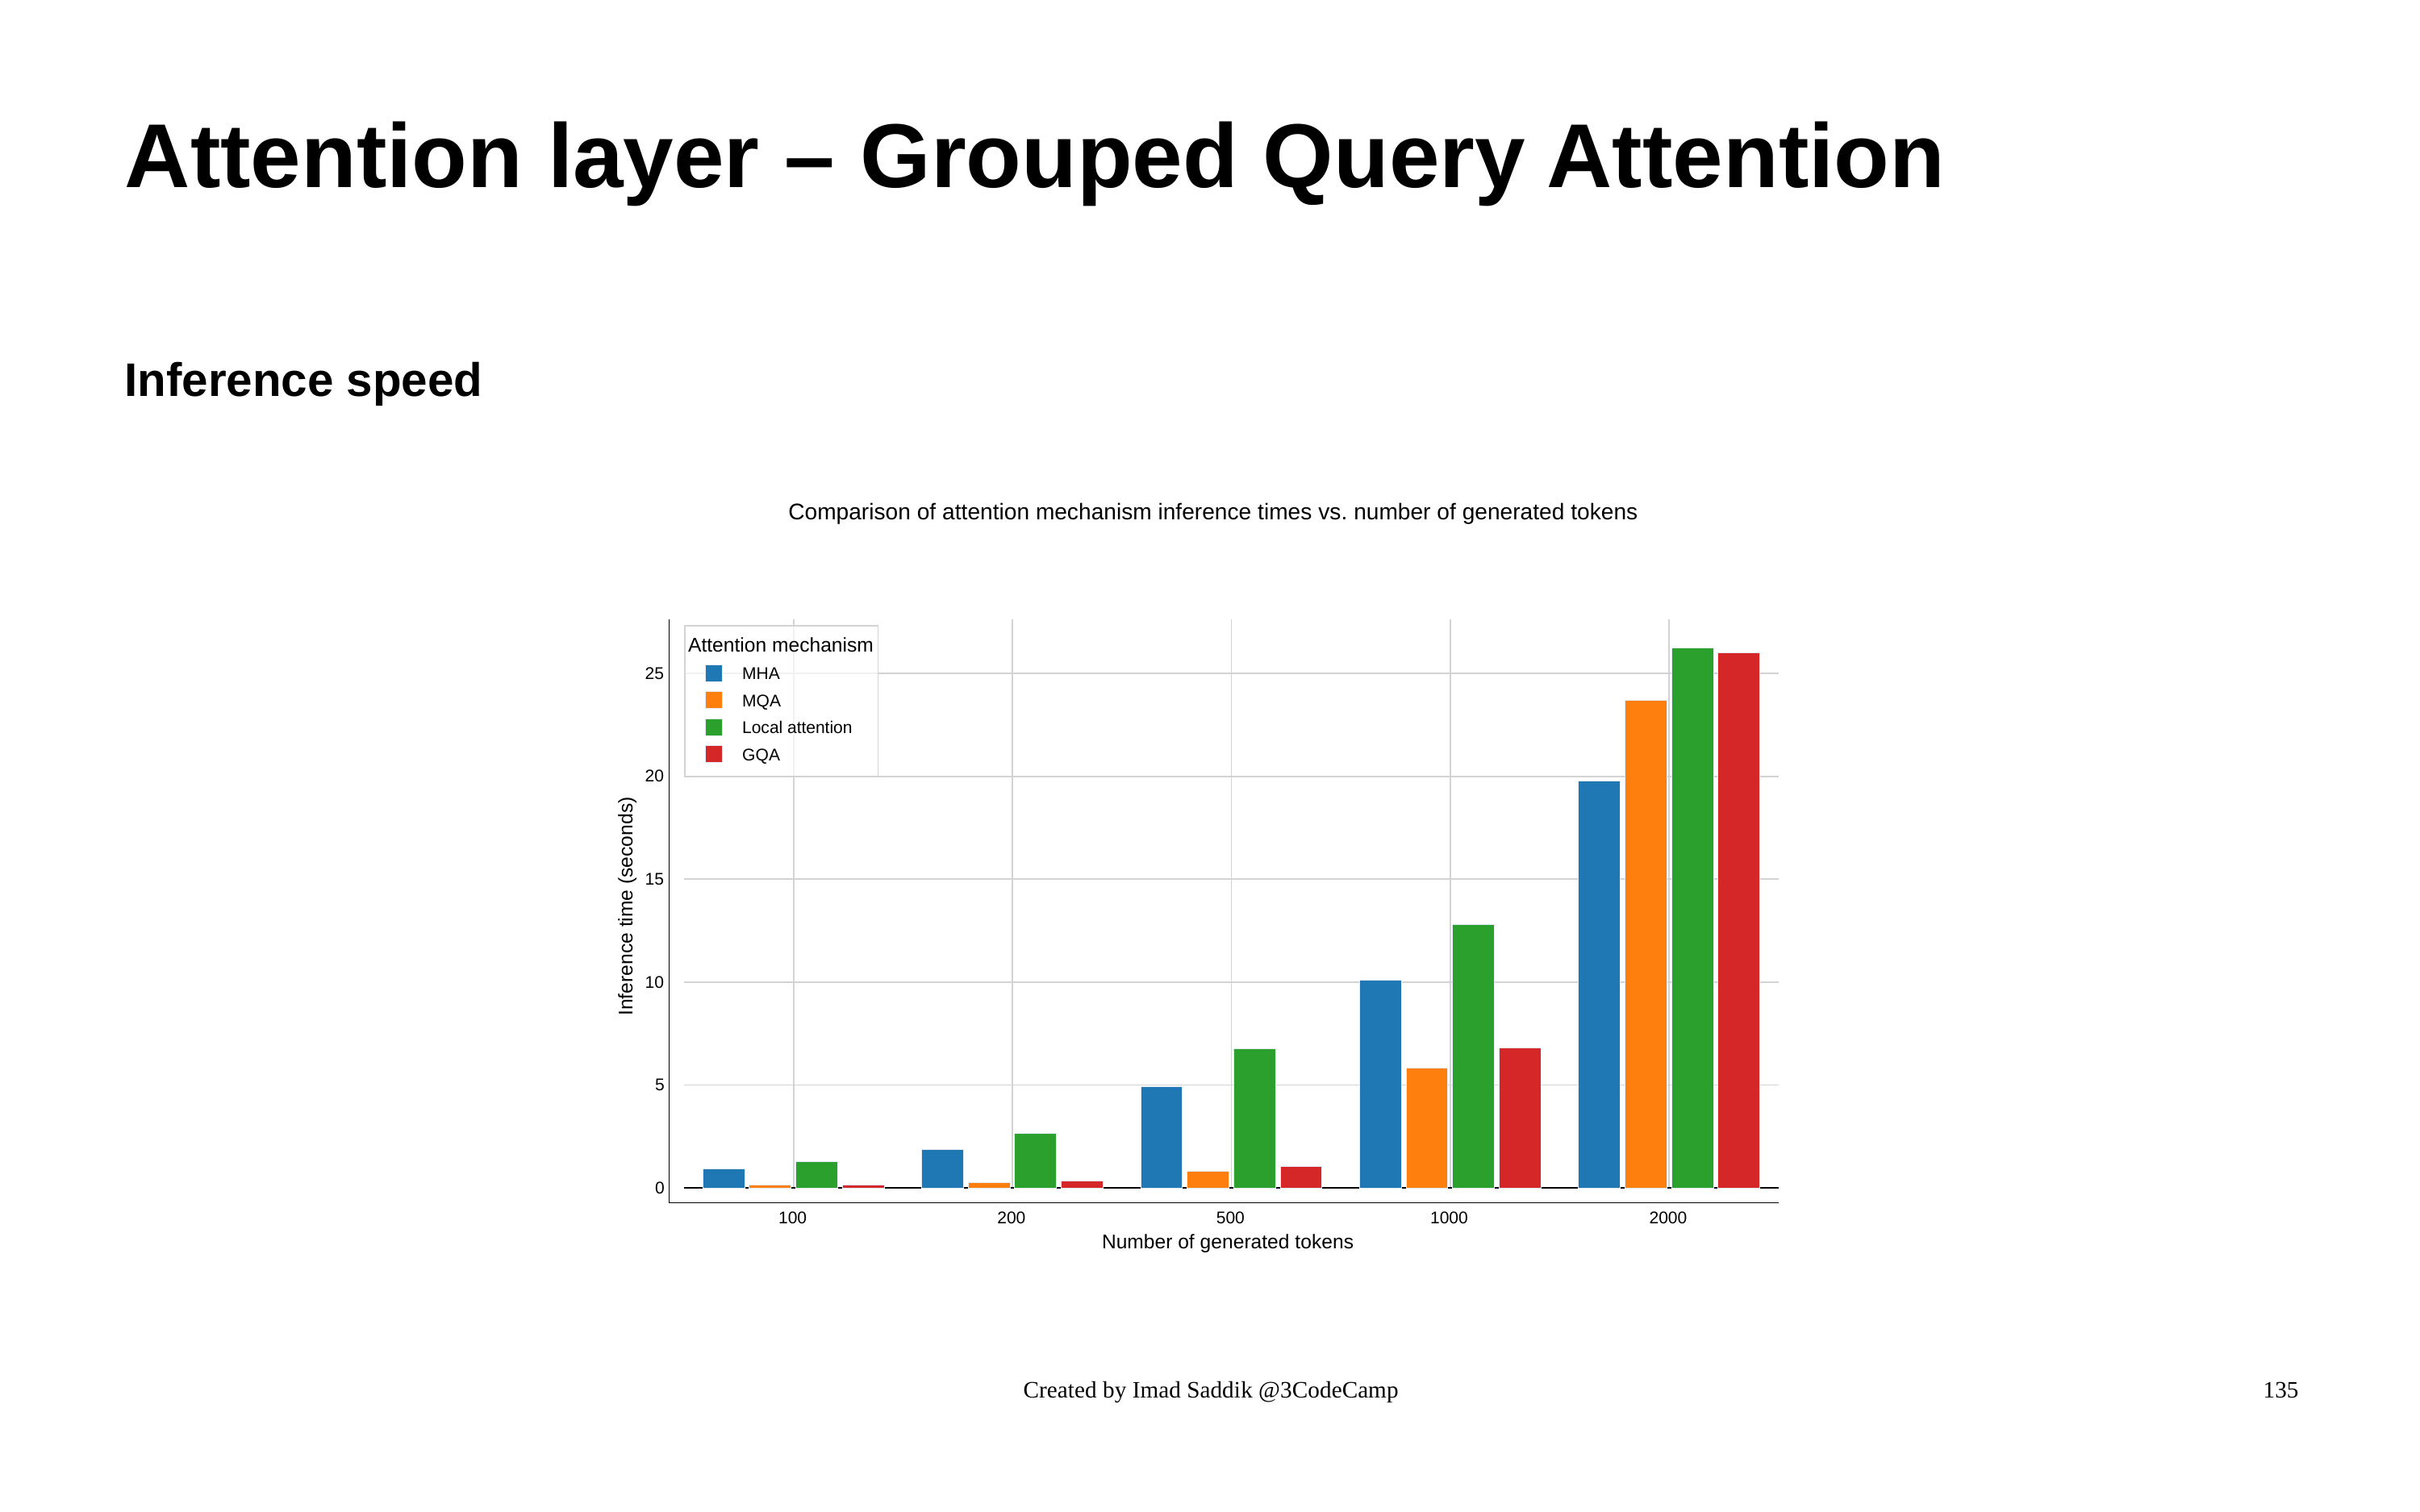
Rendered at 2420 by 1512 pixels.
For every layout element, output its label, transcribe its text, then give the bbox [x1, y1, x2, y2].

text_box Inference speed [112, 322, 2269, 413]
picture [570, 477, 1850, 1331]
text_box Attention layer – Grouped Query Attention [113, 61, 2179, 251]
